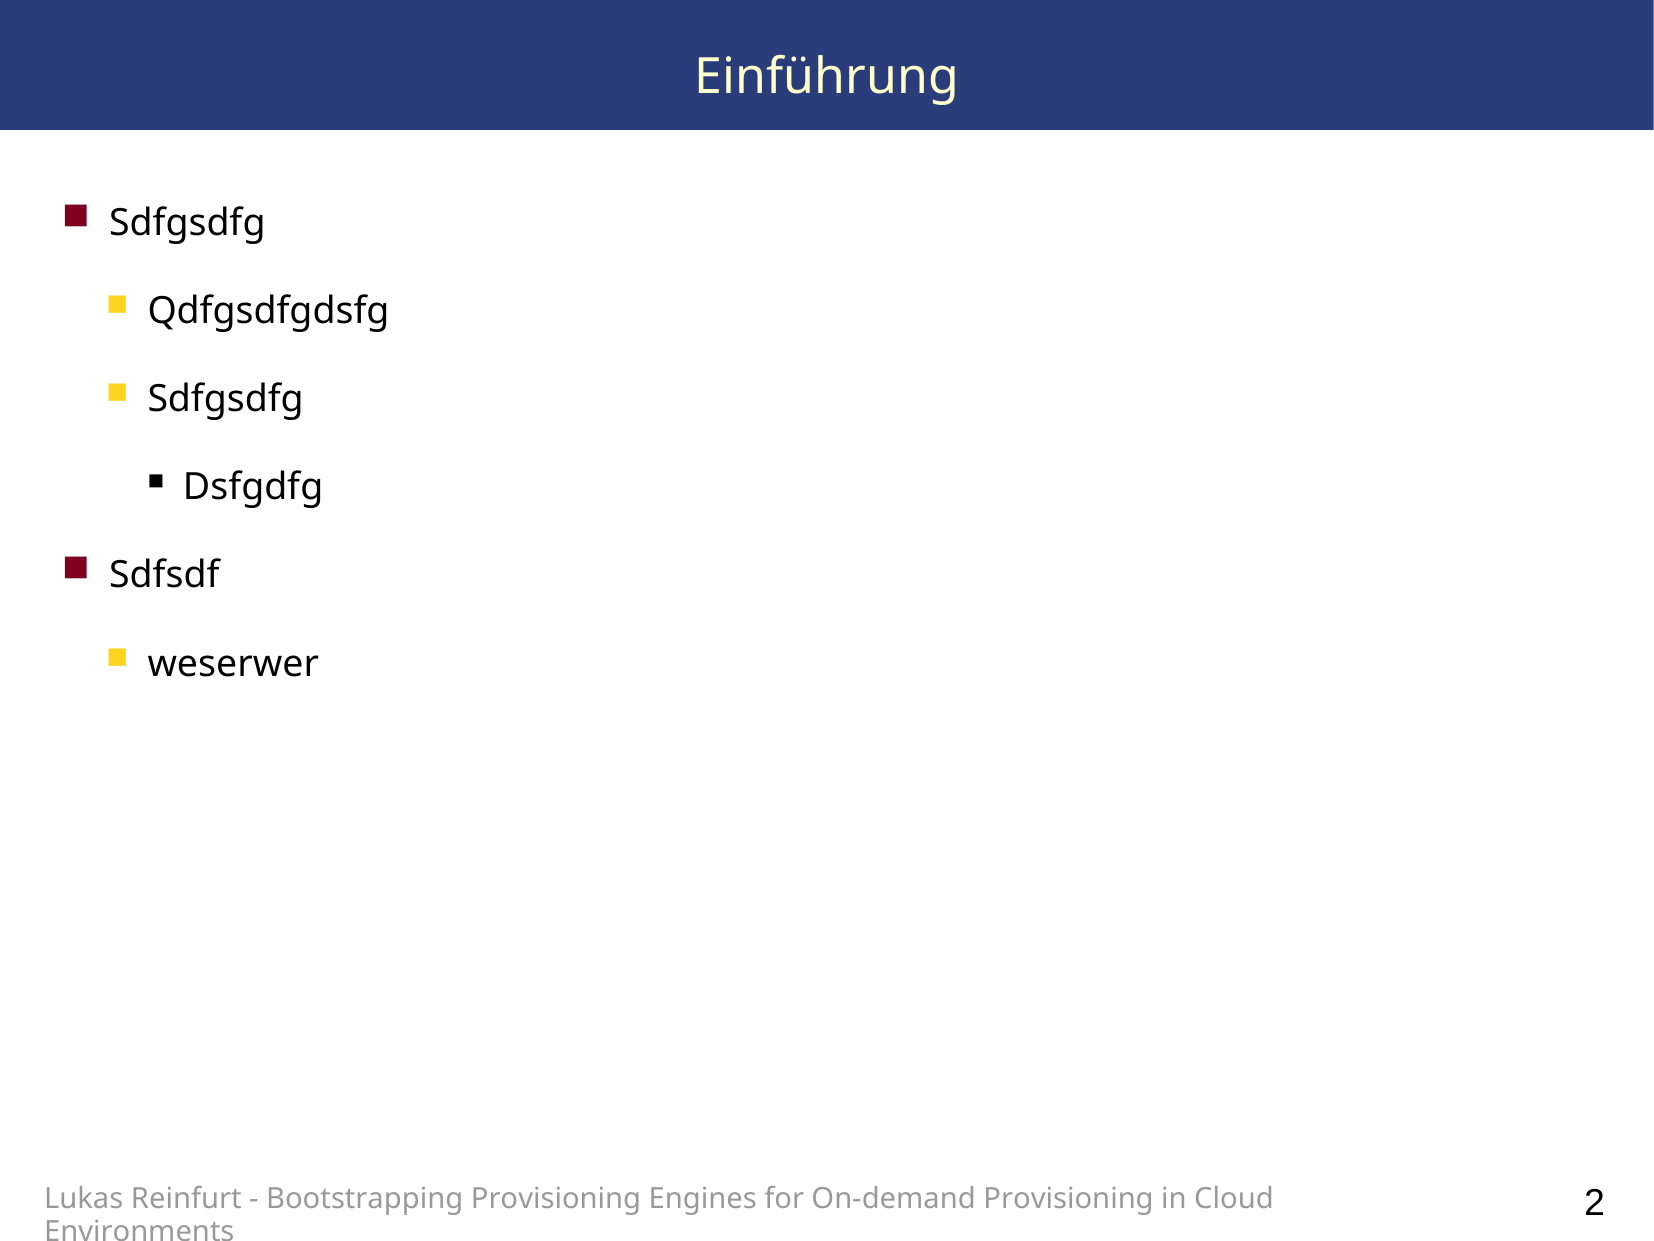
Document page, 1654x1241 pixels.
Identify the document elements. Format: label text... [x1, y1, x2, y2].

title Einführung [23, 23, 1630, 119]
text_box Sdfgsdfg Qdfgsdfgdsfg Sdfgsdfg Dsfgdfg Sdfsdf weserwer [47, 177, 1607, 1158]
